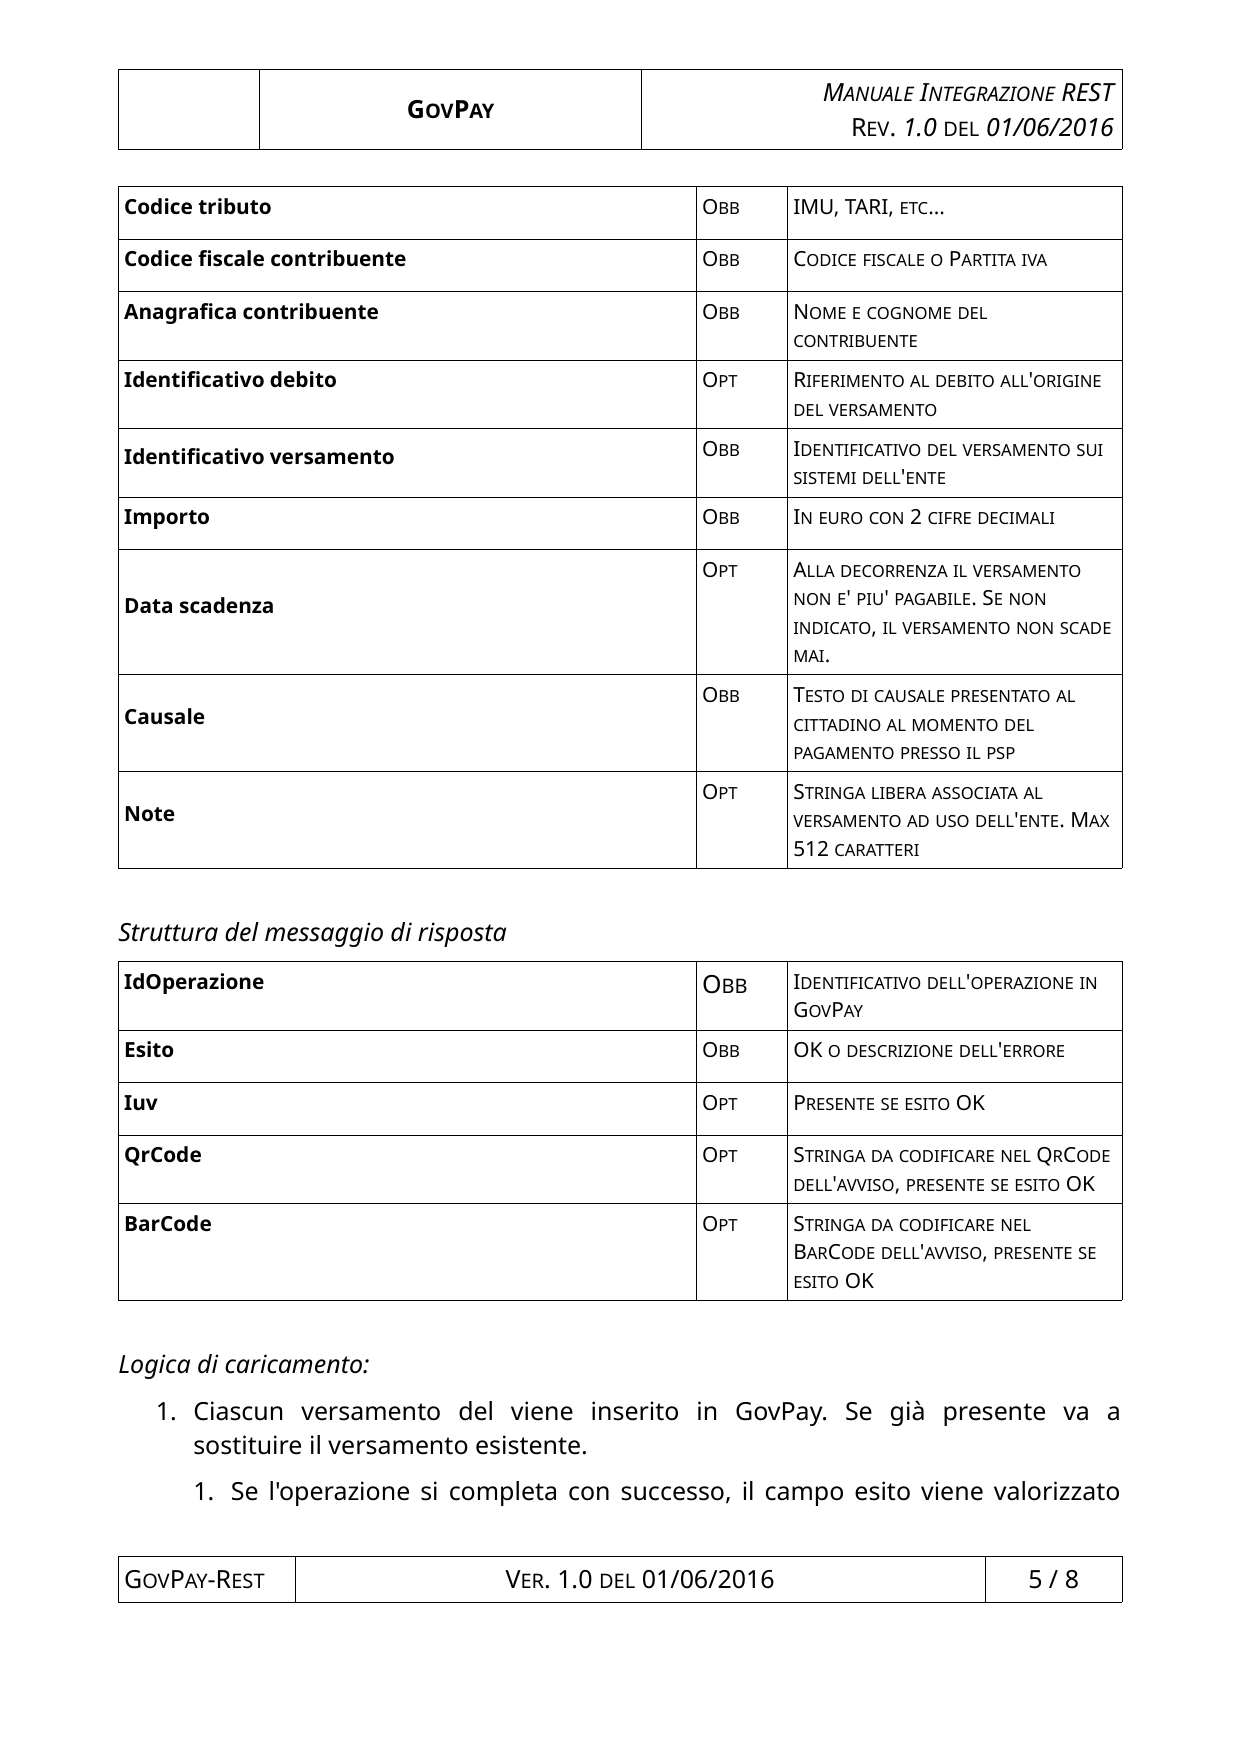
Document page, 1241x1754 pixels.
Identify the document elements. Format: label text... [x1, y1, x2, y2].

table_cell Opt [697, 772, 787, 868]
table_cell Opt [697, 361, 787, 428]
table_cell Opt [697, 1083, 787, 1135]
table_cell Nome e cognome del contribuente [788, 292, 1122, 360]
list Se l'operazione si completa con successo, il campo esito viene valorizzato [193, 1474, 1122, 1508]
table_cell Data scadenza [119, 550, 696, 674]
list Ciascun versamento del viene inserito in GovPay. Se già presente va a sostituire il versamento esistente. [156, 1393, 1122, 1461]
table_cell Obb [697, 187, 787, 239]
table_header IdOperazione [119, 962, 696, 1030]
table_cell Note [119, 772, 696, 868]
table_cell Iuv [119, 1083, 696, 1135]
table_cell Stringa libera associata al versamento ad uso dell'ente. Max 512 caratteri [788, 772, 1122, 868]
table_cell Codice fiscale o Partita iva [788, 240, 1122, 291]
table_cell OK o descrizione dell'errore [788, 1031, 1122, 1082]
table_cell Identificativo versamento [119, 429, 696, 497]
table_cell Obb [697, 1031, 787, 1082]
table_cell Identificativo del versamento sui sistemi dell'ente [788, 429, 1122, 497]
text Logica di caricamento: [118, 1347, 1122, 1381]
table_cell Riferimento al debito all'origine del versamento [788, 361, 1122, 428]
table_cell Obb [697, 429, 787, 497]
table_cell Testo di causale presentato al cittadino al momento del pagamento presso il psp [788, 675, 1122, 771]
text Struttura del messaggio di risposta [118, 915, 1122, 949]
table_cell Stringa da codificare nel QrCode dell'avviso, presente se esito OK [788, 1136, 1122, 1203]
table_cell BarCode [119, 1204, 696, 1300]
table_cell Esito [119, 1031, 696, 1082]
table_cell Causale [119, 675, 696, 771]
table_cell Opt [697, 1136, 787, 1203]
table_cell IMU, TARI, etc... [788, 187, 1122, 239]
table_header Obb [697, 962, 787, 1030]
table_cell Obb [697, 675, 787, 771]
table_cell QrCode [119, 1136, 696, 1203]
table_cell Obb [697, 240, 787, 291]
table_cell Codice tributo [119, 187, 696, 239]
table_cell Obb [697, 292, 787, 360]
table_cell Identificativo debito [119, 361, 696, 428]
table_cell Opt [697, 1204, 787, 1300]
table_cell Anagrafica contribuente [119, 292, 696, 360]
table_cell Opt [697, 550, 787, 674]
table_cell Alla decorrenza il versamento non e' piu' pagabile. Se non indicato, il versamento non scade mai. [788, 550, 1122, 674]
table_cell Presente se esito OK [788, 1083, 1122, 1135]
table_cell Codice fiscale contribuente [119, 240, 696, 291]
table_cell Stringa da codificare nel BarCode dell'avviso, presente se esito OK [788, 1204, 1122, 1300]
table_cell Obb [697, 498, 787, 549]
table_cell In euro con 2 cifre decimali [788, 498, 1122, 549]
table_header Identificativo dell'operazione in GovPay [788, 962, 1122, 1030]
table_cell Importo [119, 498, 696, 549]
